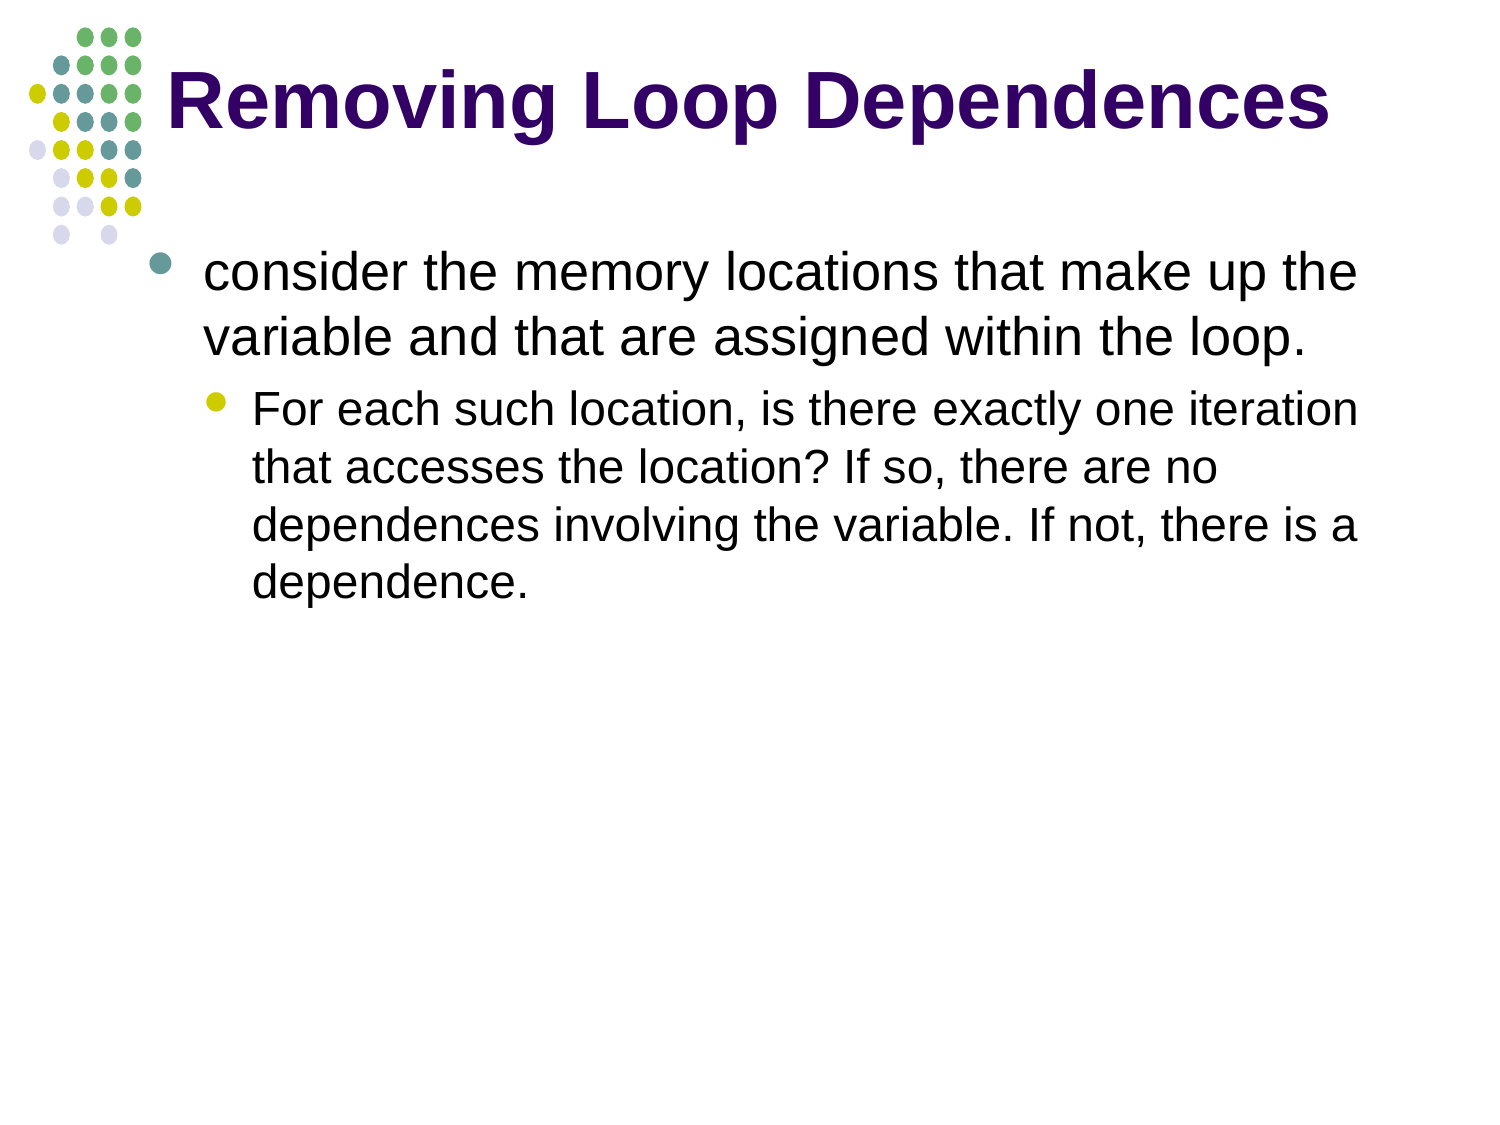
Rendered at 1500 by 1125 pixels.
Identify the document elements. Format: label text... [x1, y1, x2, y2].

title Removing Loop Dependences [151, 40, 1390, 176]
list consider the memory locations that make up the variable and that are assigned within the loop. For each such location, is there exactly one iteration that accesses the location? If so, there are no dependences involving the variable. If not, there is a dependence. [75, 228, 1426, 1006]
